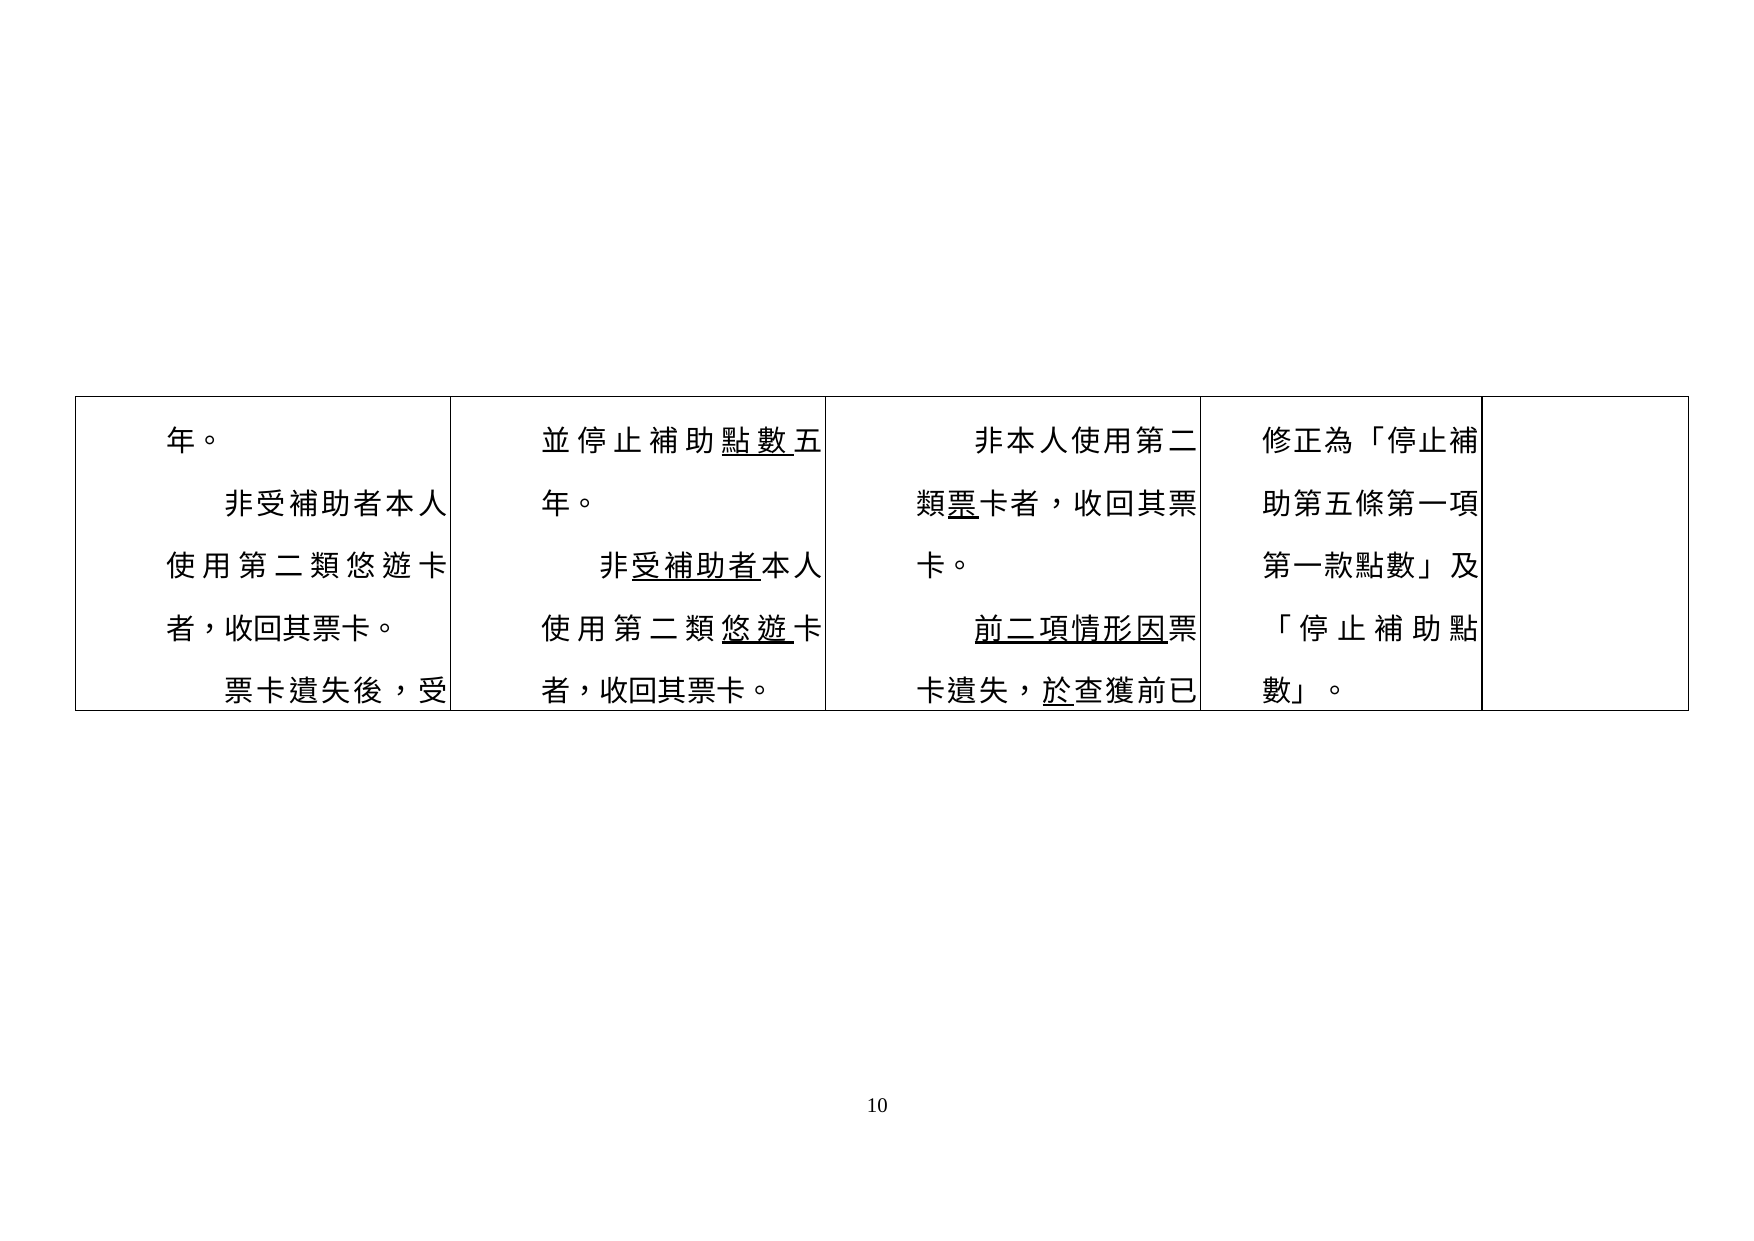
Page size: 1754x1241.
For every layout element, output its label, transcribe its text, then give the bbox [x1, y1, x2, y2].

table_cell 非本人使用第二類票卡者，收回其票卡。 前二項情形因票卡遺失，於查獲前已 [826, 397, 1200, 710]
table_cell 並停止補助點數五年。 非受補助者本人使用第二類悠遊卡者，收回其票卡。 [451, 397, 825, 710]
table_cell 修正為「停止補助第五條第一項第一款點數」及「停止補助點數」。 [1201, 397, 1481, 710]
table_cell [1483, 397, 1688, 710]
table_cell 年。 非受補助者本人使用第二類悠遊卡者，收回其票卡。 票卡遺失後，受 [76, 397, 450, 710]
